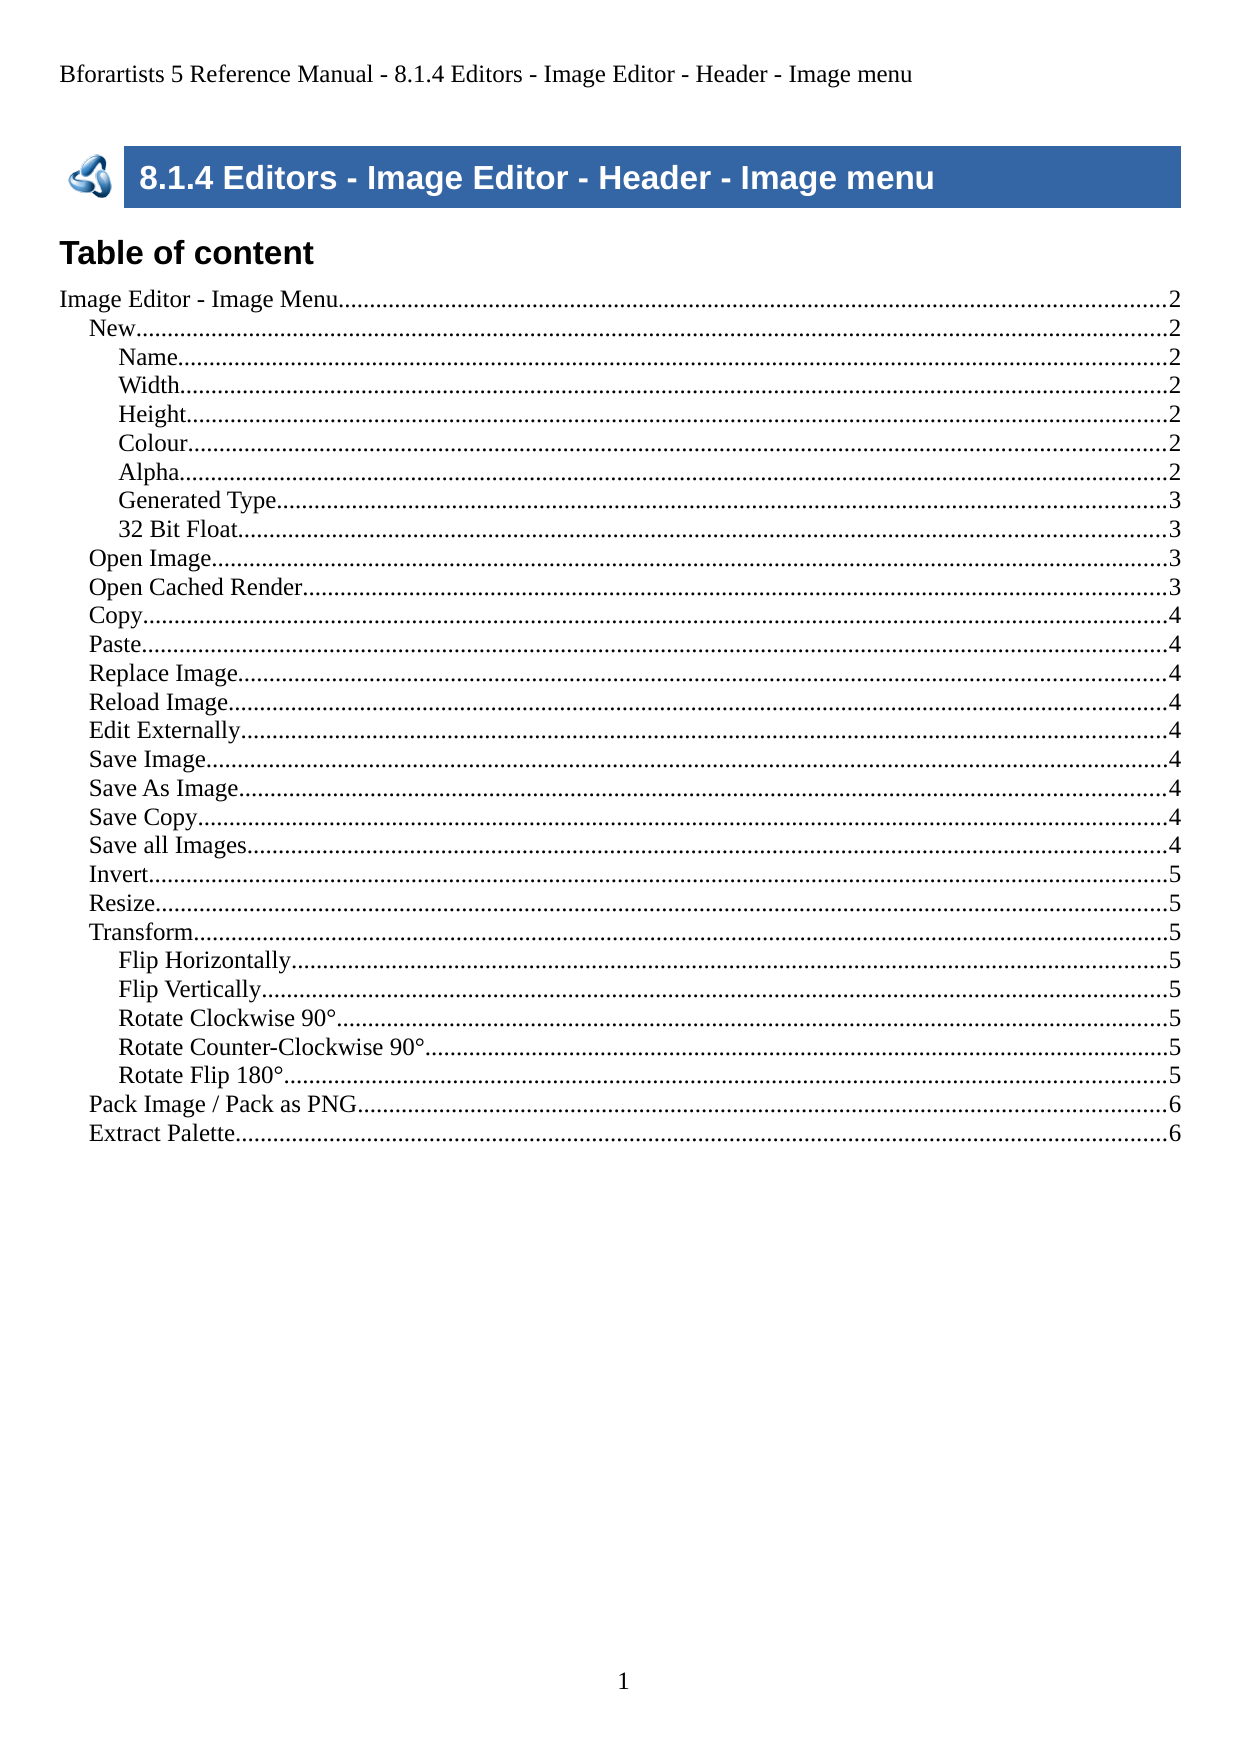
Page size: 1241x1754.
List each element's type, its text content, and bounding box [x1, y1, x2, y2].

text Open Cached Render 3 [88, 572, 1181, 600]
text Paste 4 [88, 629, 1181, 658]
text Save all Images 4 [88, 830, 1181, 859]
text Copy 4 [88, 600, 1181, 629]
text Rotate Flip 180° 5 [118, 1060, 1181, 1089]
text Rotate Counter-Clockwise 90° 5 [118, 1032, 1181, 1060]
text Name 2 [118, 342, 1181, 370]
text Colour 2 [118, 428, 1181, 457]
text Width 2 [118, 370, 1181, 399]
text Open Image 3 [88, 543, 1181, 572]
text Save As Image 4 [88, 773, 1181, 802]
text Flip Vertically 5 [118, 974, 1181, 1003]
text Flip Horizontally 5 [118, 945, 1181, 974]
table_header 8.1.4 Editors - Image Editor - Header - Image menu [124, 146, 1181, 208]
text Resize 5 [88, 888, 1181, 917]
text Image Editor - Image Menu 2 [59, 284, 1181, 313]
text New 2 [88, 313, 1181, 342]
text Transform 5 [88, 917, 1181, 945]
text Save Image 4 [88, 744, 1181, 773]
text Edit Externally 4 [88, 715, 1181, 744]
picture [65, 152, 114, 201]
text Reload Image 4 [88, 687, 1181, 715]
text Replace Image 4 [88, 658, 1181, 687]
text Height 2 [118, 399, 1181, 428]
text Rotate Clockwise 90° 5 [118, 1003, 1181, 1032]
text Pack Image / Pack as PNG 6 [88, 1089, 1181, 1118]
table_header [59, 146, 124, 208]
text 32 Bit Float 3 [118, 514, 1181, 543]
text Save Copy 4 [88, 802, 1181, 830]
text Alpha 2 [118, 457, 1181, 485]
subtitle Table of content [59, 233, 1181, 272]
text Generated Type 3 [118, 485, 1181, 514]
text Extract Palette 6 [88, 1118, 1181, 1147]
text Invert 5 [88, 859, 1181, 888]
